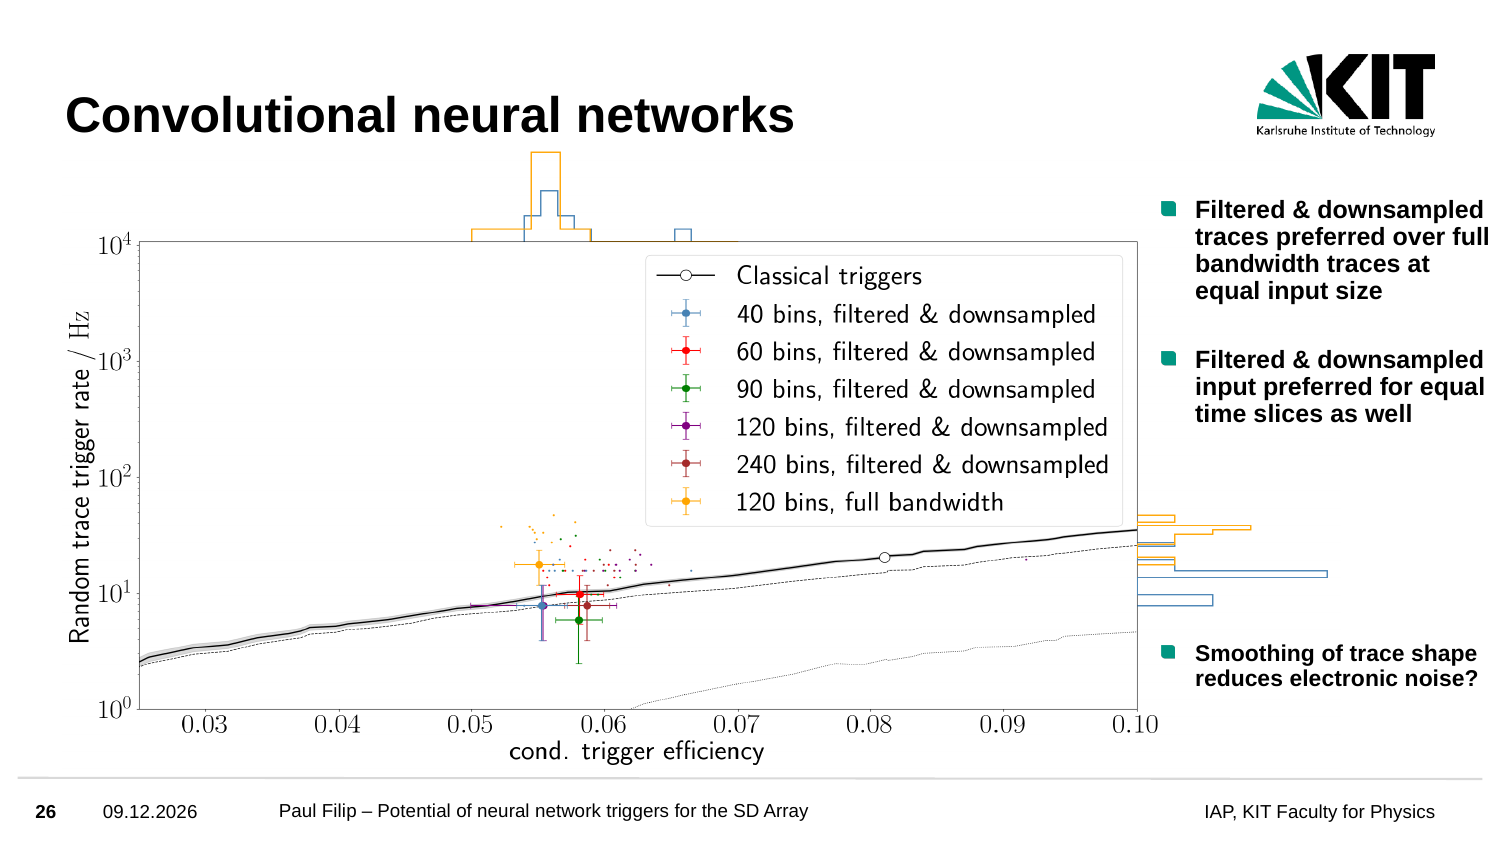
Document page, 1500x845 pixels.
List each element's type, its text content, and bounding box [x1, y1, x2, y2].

picture [62, 143, 1341, 769]
picture [1257, 54, 1435, 137]
picture [1161, 351, 1176, 367]
picture [1161, 645, 1175, 660]
text_box Filtered & downsampled traces preferred over full bandwidth traces at equal input size Filtered & downsampled input preferred for equal time slices as well Smoothing of trace shape reduces electronic noise? [1117, 197, 1492, 763]
title Convolutional neural networks [64, 48, 1192, 144]
picture [1161, 201, 1176, 218]
